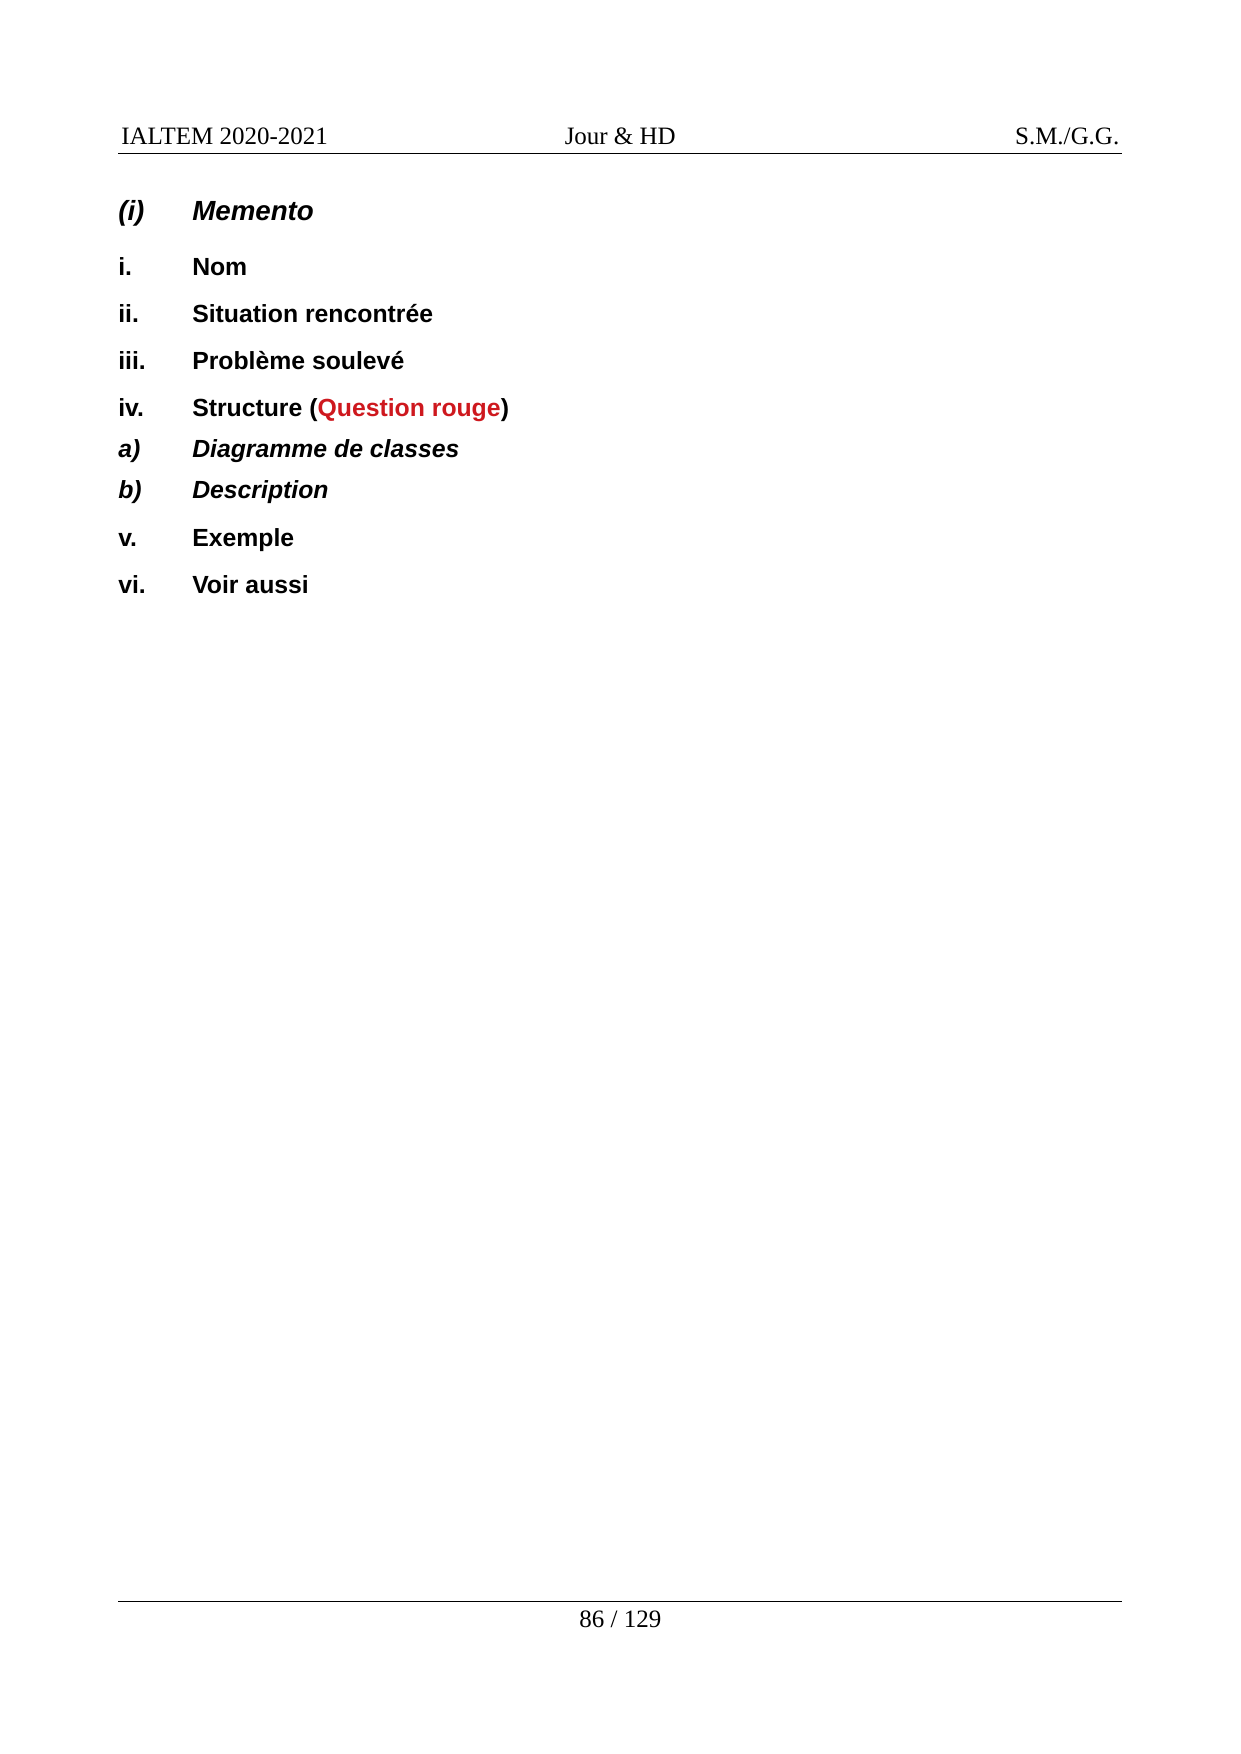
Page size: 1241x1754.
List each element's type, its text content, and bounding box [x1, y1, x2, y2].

subtitle Diagramme de classes [118, 434, 1122, 463]
subtitle Exemple [118, 523, 1122, 551]
subtitle Description [118, 476, 1122, 504]
subtitle Situation rencontrée [118, 299, 1122, 327]
subtitle Voir aussi [118, 570, 1122, 599]
subtitle Memento [118, 195, 1122, 227]
subtitle Problème soulevé [118, 346, 1122, 375]
subtitle Nom [118, 252, 1122, 280]
subtitle Structure (Question rouge) [118, 393, 1122, 422]
